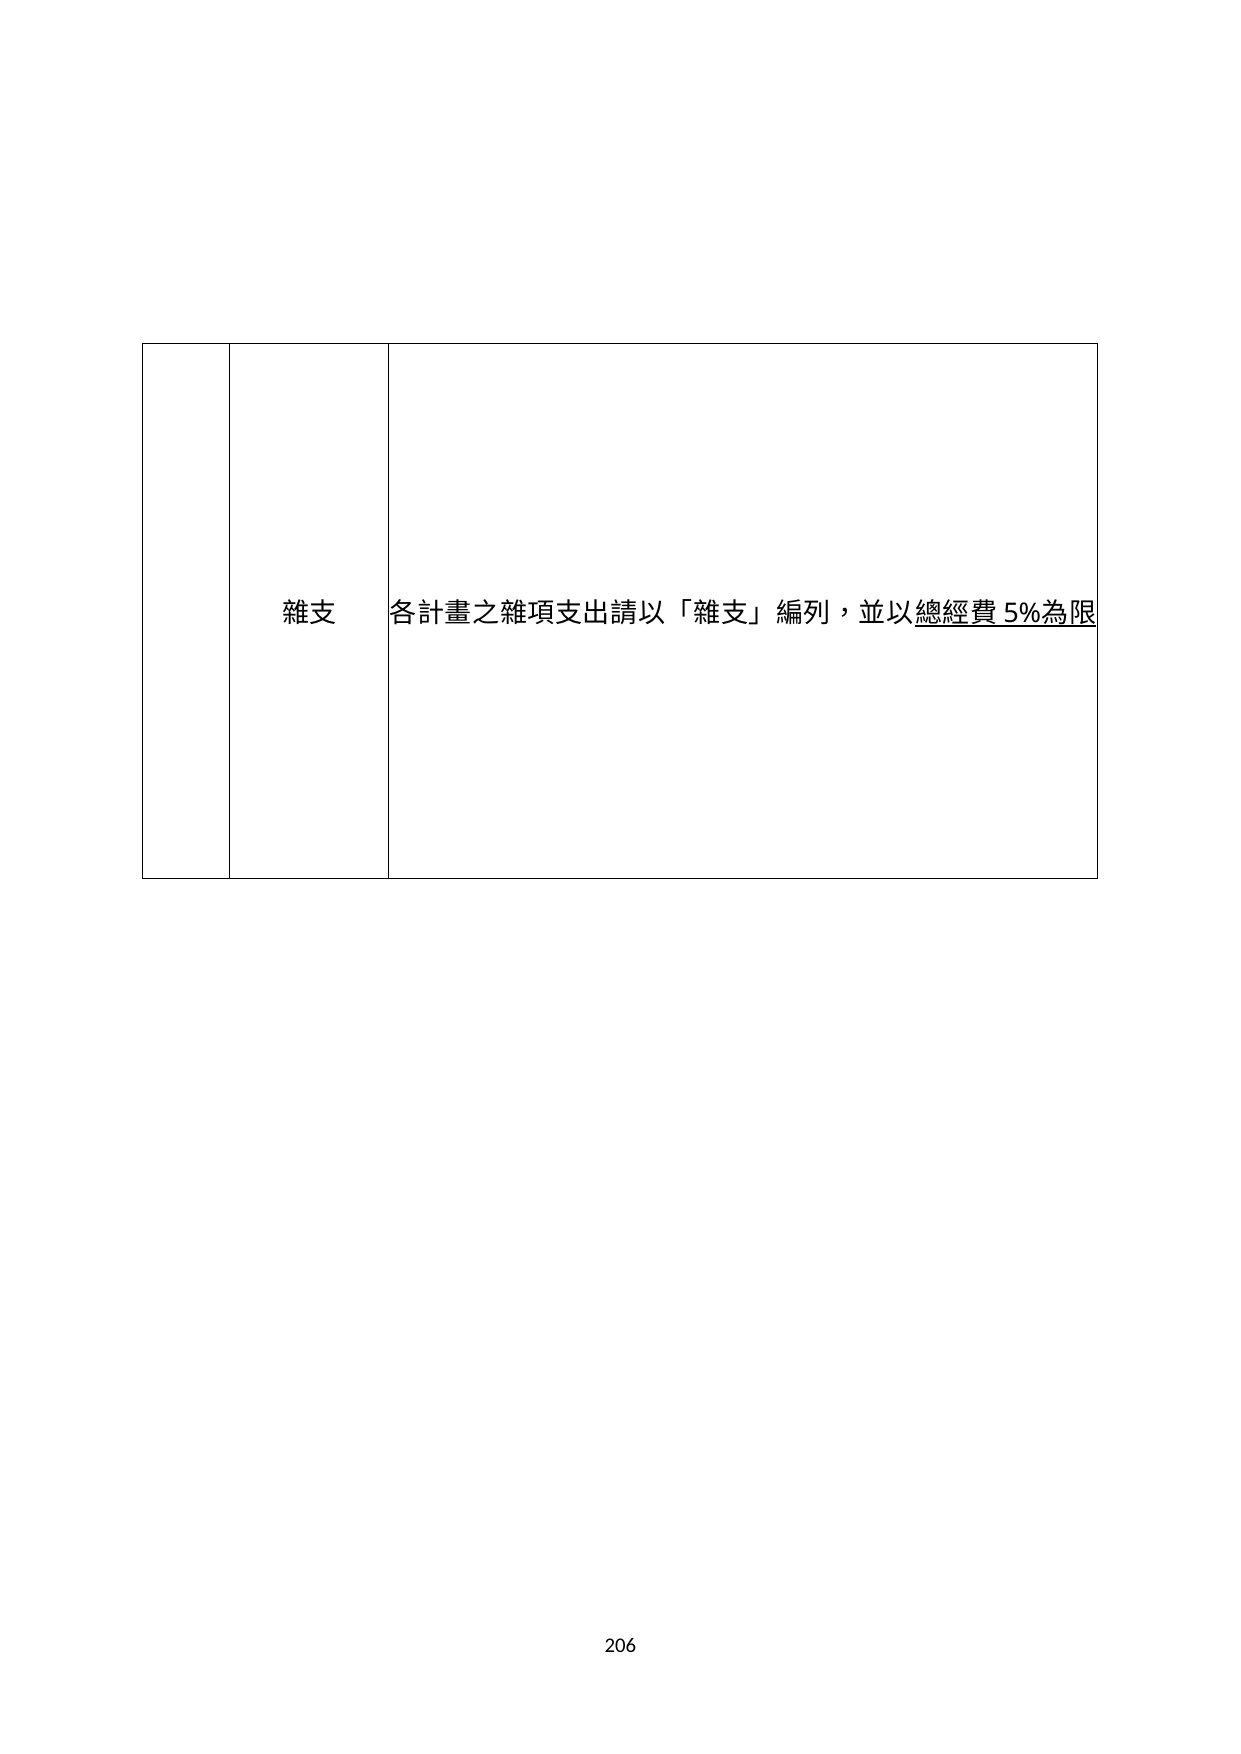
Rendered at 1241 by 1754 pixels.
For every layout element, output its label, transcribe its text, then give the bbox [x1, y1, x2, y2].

table_cell [143, 344, 229, 878]
table_cell 雜支 [230, 344, 388, 878]
table_cell 各計畫之雜項支出請以「雜支」編列，並以總經費5%為限 [389, 344, 1097, 878]
